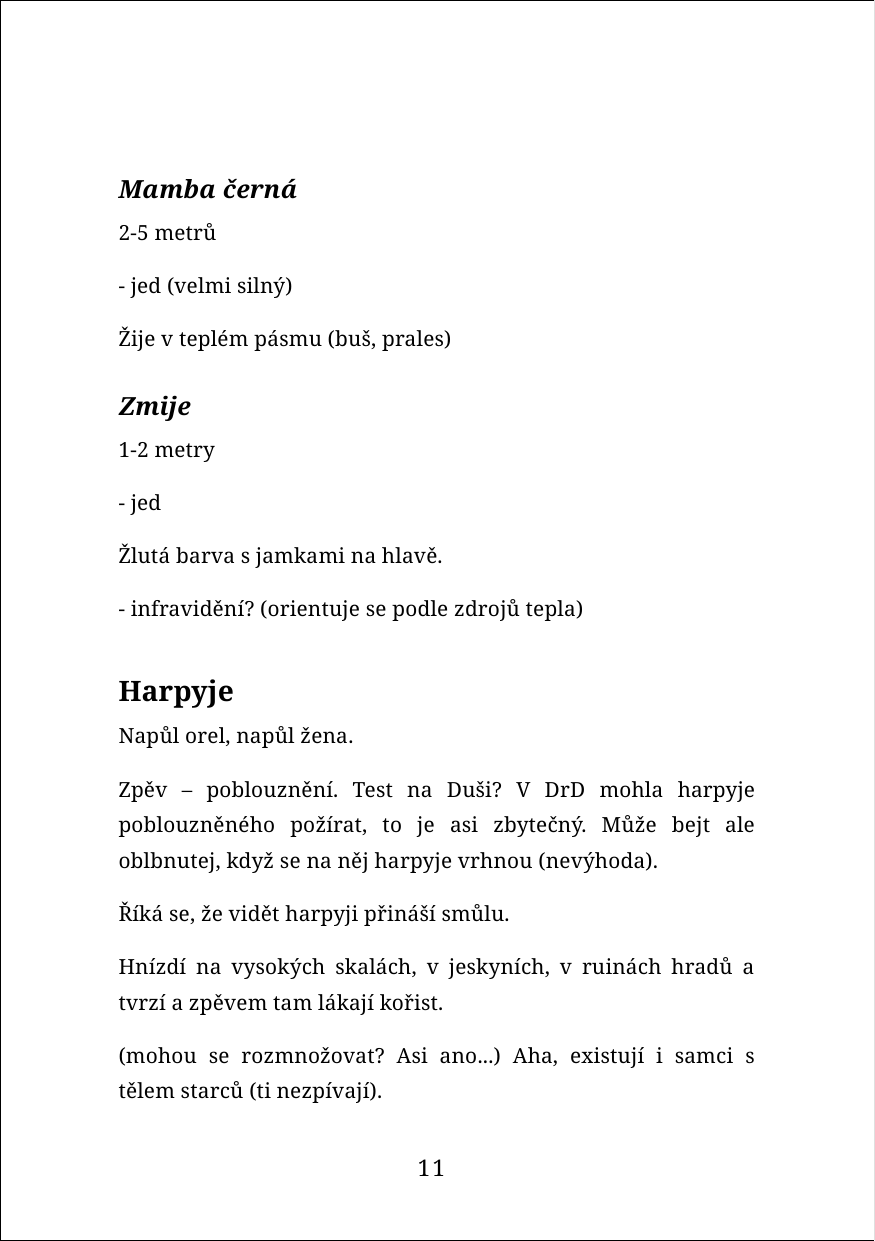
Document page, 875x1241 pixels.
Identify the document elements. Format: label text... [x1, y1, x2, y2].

text Hnízdí na vysokých skalách, v jeskyních, v ruinách hradů a tvrzí a zpěvem tam lákají kořist. [118, 952, 756, 1016]
text Zpěv – poblouznění. Test na Duši? V DrD mohla harpyje poblouzněného požírat, to je asi zbytečný. Může bejt ale oblbnutej, když se na něj harpyje vrhnou (nevýhoda). [118, 775, 756, 874]
text - jed [118, 488, 756, 517]
text - infravidění? (orientuje se podle zdrojů tepla) [118, 594, 756, 623]
subtitle Harpyje [118, 671, 756, 710]
text 2-5 metrů [118, 218, 756, 246]
text 1-2 metry [118, 435, 756, 463]
text Říká se, že vidět harpyji přináší smůlu. [118, 899, 756, 927]
text (mohou se rozmnožovat? Asi ano...) Aha, existují i samci s tělem starců (ti nezpívají). [118, 1041, 756, 1105]
subtitle Zmije [118, 389, 756, 423]
subtitle Mamba černá [118, 172, 756, 206]
text Napůl orel, napůl žena. [118, 722, 756, 750]
text Žlutá barva s jamkami na hlavě. [118, 541, 756, 570]
text Žije v teplém pásmu (buš, prales) [118, 324, 756, 352]
text - jed (velmi silný) [118, 271, 756, 299]
